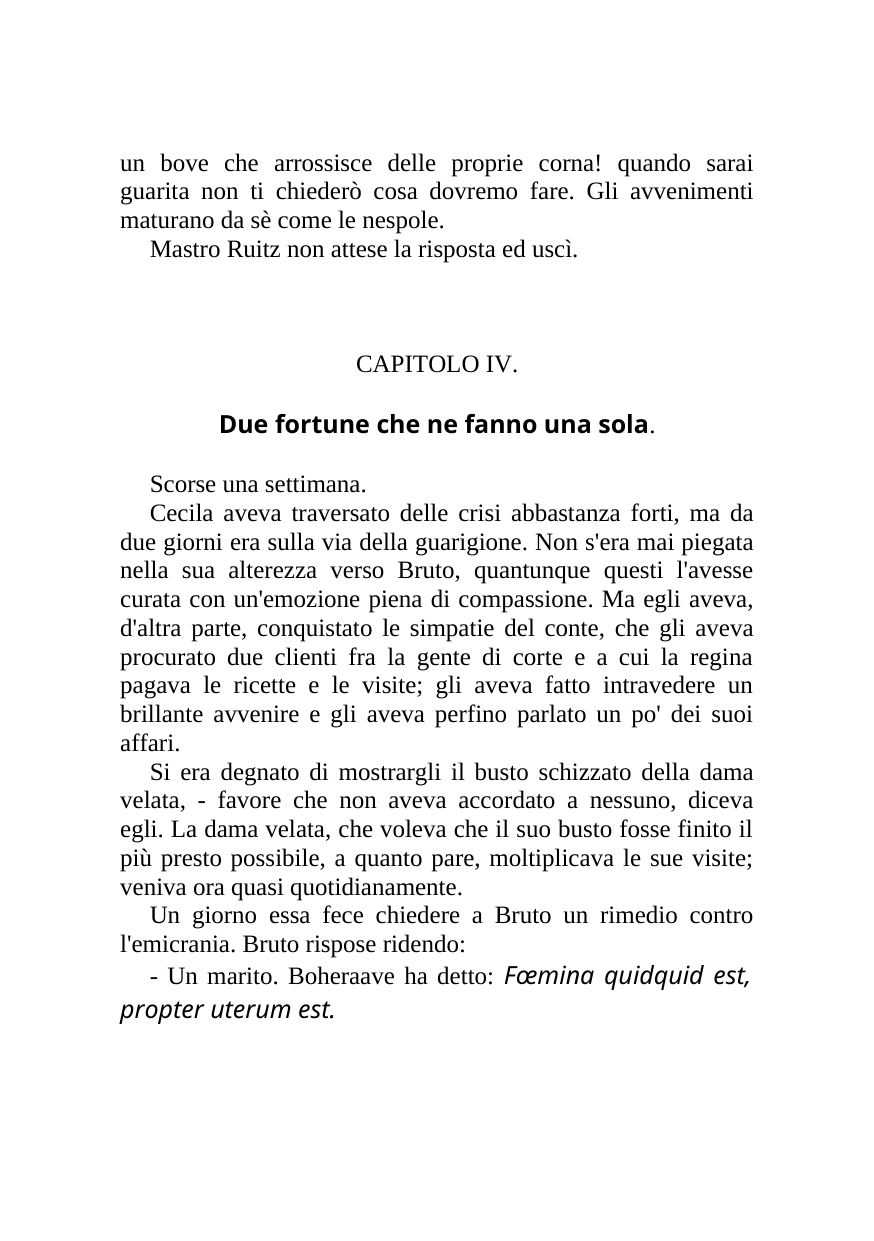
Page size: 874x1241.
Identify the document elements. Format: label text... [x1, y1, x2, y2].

text CAPITOLO IV. [120, 349, 754, 378]
text Un giorno essa fece chiedere a Bruto un rimedio contro l'emicrania. Bruto rispose ridendo: [120, 901, 754, 958]
text Scorse una settimana. [120, 469, 754, 498]
text Due fortune che ne fanno una sola. [120, 406, 754, 441]
text Cecila aveva traversato delle crisi abbastanza forti, ma da due giorni era sulla via della guarigione. Non s'era mai piegata nella sua alterezza verso Bruto, quantunque questi l'avesse curata con un'emozione piena di compassione. Ma egli aveva, d'altra parte, conquistato le simpatie del conte, che gli aveva procurato due clienti fra la gente di corte e a cui la regina pagava le ricette e le visite; gli aveva fatto intravedere un brillante avvenire e gli aveva perfino parlato un po' dei suoi affari. [120, 498, 754, 757]
text Si era degnato di mostrargli il busto schizzato della dama velata, - favore che non aveva accordato a nessuno, diceva egli. La dama velata, che voleva che il suo busto fosse finito il più presto possibile, a quanto pare, moltiplicava le sue visite; veniva ora quasi quotidianamente. [120, 757, 754, 901]
text Mastro Ruitz non attese la risposta ed uscì. [120, 234, 754, 263]
text un bove che arrossisce delle proprie corna! quando sarai guarita non ti chiederò cosa dovremo fare. Gli avvenimenti maturano da sè come le nespole. [120, 148, 754, 234]
text - Un marito. Boheraave ha detto: Fœmina quidquid est, propter uterum est. [120, 958, 754, 1026]
